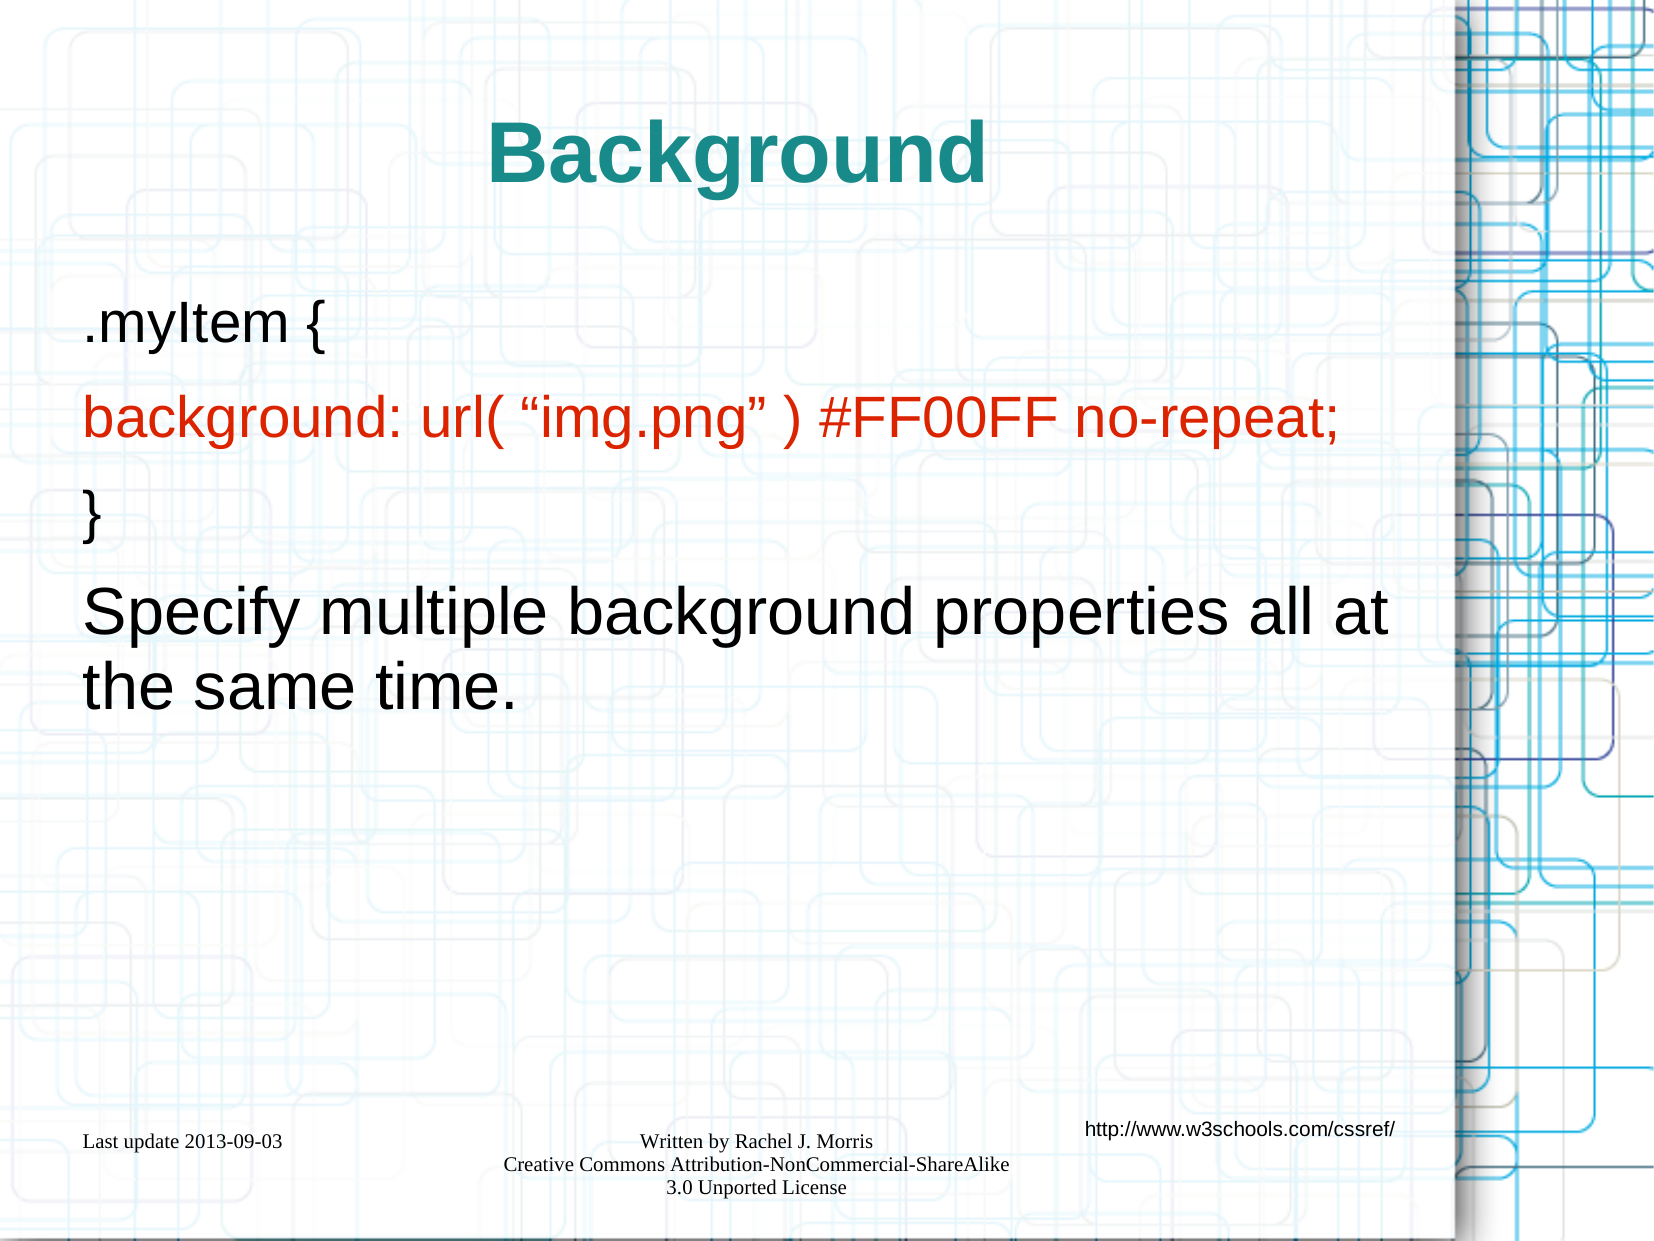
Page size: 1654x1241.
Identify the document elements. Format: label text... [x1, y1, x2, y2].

list .myItem { background: url( “img.png” ) #FF00FF no-repeat; } Specify multiple background properties all at the same time. [82, 290, 1418, 1010]
text_box http://www.w3schools.com/cssref/ [1050, 1110, 1411, 1149]
picture [0, 0, 1654, 1241]
title Background [59, 49, 1418, 257]
